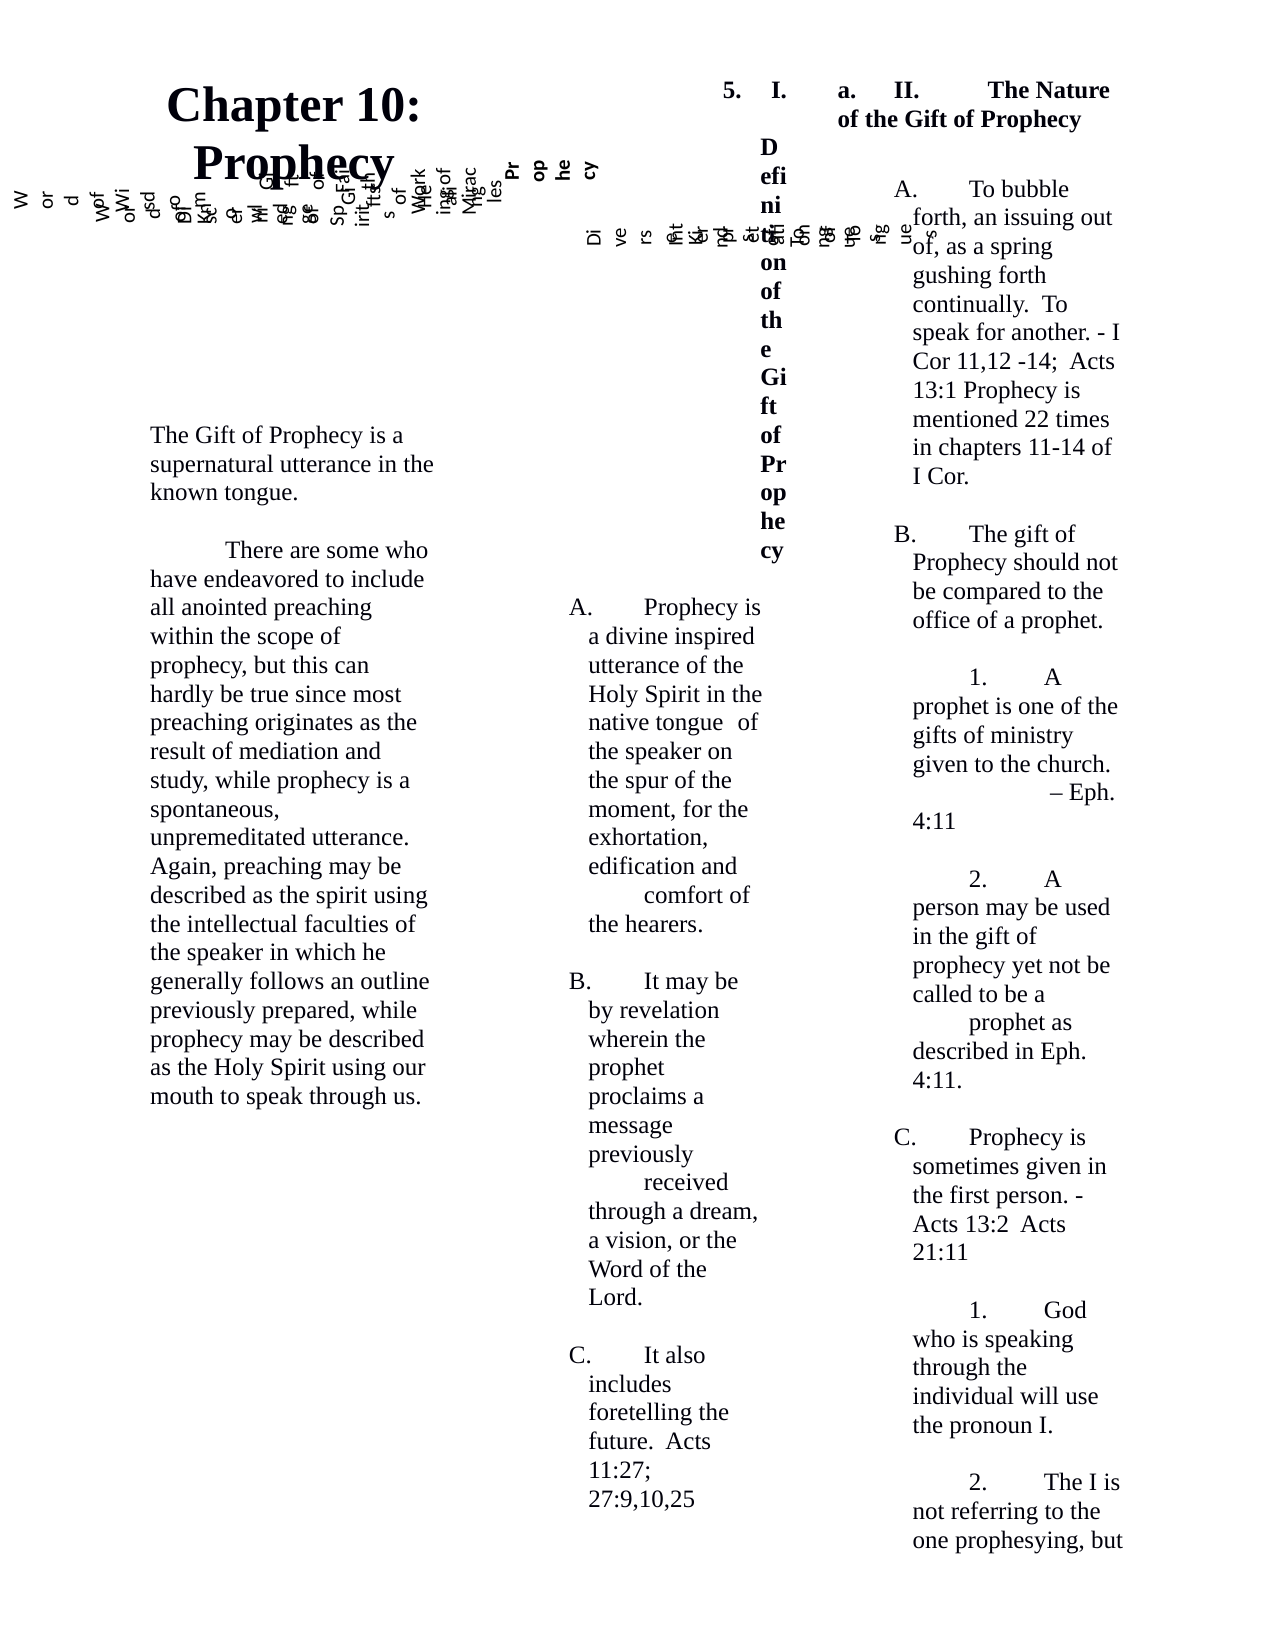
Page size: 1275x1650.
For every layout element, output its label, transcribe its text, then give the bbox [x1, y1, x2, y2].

text The Gift of Prophecy is a supernatural utterance in the known tongue. [150, 420, 437, 506]
text There are some who have endeavored to include all anointed preaching within the scope of prophecy, but this can hardly be true since most preaching originates as the result of mediation and study, while prophecy is a spontaneous, unpremeditated utterance. Again, preaching may be described as the spirit using the intellectual faculties of the speaker in which he generally follows an outline previously prepared, while prophecy may be described as the Holy Spirit using our mouth to speak through us. [150, 535, 437, 1110]
text A. To bubble forth, an issuing out of, as a spring gushing forth continually. To speak for another. - I Cor 11,12 -14; Acts 13:1 Prophecy is mentioned 22 times in chapters 11-14 of I Cor. [894, 174, 1125, 490]
subtitle I. Definition of the Gift of Prophecy [760, 75, 787, 564]
text 1. God who is speaking through the individual will use the pronoun I. [894, 1295, 1125, 1439]
text C. Prophecy is sometimes given in the first person. - Acts 13:2 Acts 21:11 [894, 1122, 1125, 1266]
text 2. A person may be used in the gift of prophecy yet not be called to be a prophet as described in Eph. 4:11. [912, 864, 1125, 1094]
text 1. A prophet is one of the gifts of ministry given to the church. [912, 662, 1125, 777]
text 2. The I is not referring to the one prophesying, but [894, 1467, 1125, 1554]
text – Eph. 4:11 [912, 777, 1125, 835]
text B. The gift of Prophecy should not be compared to the office of a prophet. [894, 519, 1125, 634]
text C. It also includes foretelling the future. Acts 11:27; 27:9,10,25 [569, 1340, 762, 1512]
text B. It may be by revelation wherein the prophet proclaims a message previously received through a dream, a vision, or the Word of the Lord. [569, 966, 762, 1311]
subtitle II. The Nature of the Gift of Prophecy [837, 75, 1125, 132]
subtitle Chapter 10: Prophecy [150, 75, 437, 190]
text A. Prophecy is a divine inspired utterance of the Holy Spirit in the native tongue of the speaker on the spur of the moment, for the exhortation, edification and comfort of the hearers. [569, 592, 762, 937]
